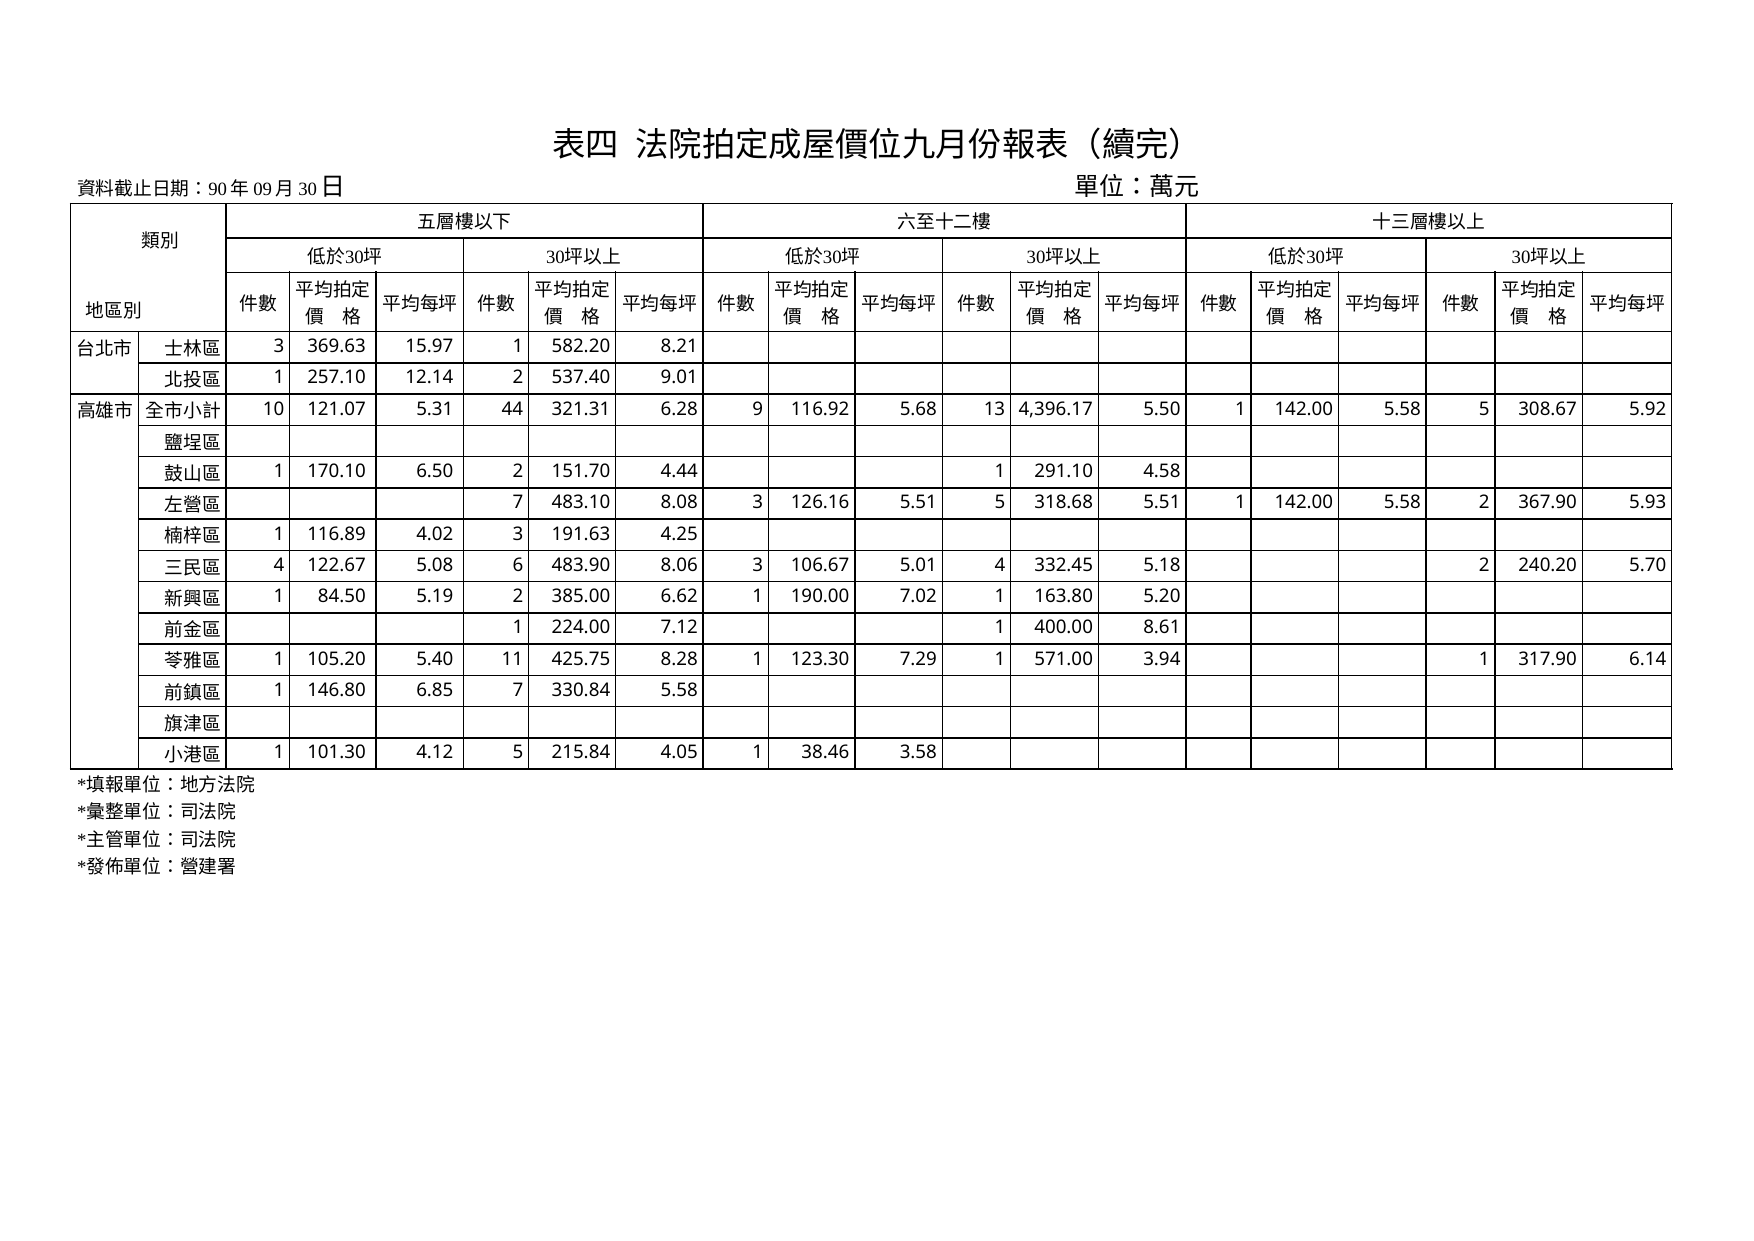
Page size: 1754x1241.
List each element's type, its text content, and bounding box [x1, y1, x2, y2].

table_cell 122.67 [290, 551, 375, 581]
table_cell [1187, 614, 1250, 643]
table_cell 240.20 [1496, 551, 1582, 581]
table_cell 291.10 [1011, 457, 1098, 487]
table_cell 5.18 [1099, 551, 1185, 581]
table_cell [1339, 707, 1425, 737]
table_cell 151.70 [529, 457, 615, 487]
table_cell [704, 457, 768, 487]
table_cell 平均每坪 [1339, 273, 1425, 331]
table_cell [1427, 520, 1494, 549]
table_cell [856, 457, 942, 487]
table_cell [71, 518, 138, 549]
table_cell [290, 426, 375, 456]
table_cell 4.58 [1099, 457, 1185, 487]
table_cell 平均拍定價 格 [1252, 273, 1338, 331]
table_cell [1011, 520, 1098, 549]
table_cell 7.29 [856, 645, 942, 674]
table_cell 左營區 [139, 489, 225, 518]
table_cell [943, 364, 1010, 393]
table_cell [1339, 364, 1425, 393]
table_cell [227, 426, 289, 456]
table_cell [377, 426, 463, 456]
table_cell [71, 612, 138, 643]
table_cell [1427, 426, 1494, 456]
table_cell 平均每坪 [856, 273, 942, 331]
table_cell 三民區 [139, 551, 225, 581]
table_cell 2 [1427, 551, 1494, 581]
table_cell [1427, 739, 1494, 768]
table_cell 126.16 [769, 489, 854, 518]
table_cell 4 [943, 551, 1010, 581]
table_cell [769, 520, 854, 549]
table_cell 1 [227, 739, 289, 768]
table_cell [1496, 520, 1582, 549]
table_cell 5.19 [377, 582, 463, 612]
text *填報單位：地方法院 [77, 770, 1677, 797]
table_cell 平均拍定價 格 [1496, 273, 1582, 331]
table_cell [227, 707, 289, 737]
table_cell 7 [464, 489, 528, 518]
table_cell 全市小計 [139, 395, 225, 424]
table_cell 116.89 [290, 520, 375, 549]
table_cell 190.00 [769, 582, 854, 612]
table_cell [71, 581, 138, 612]
table_cell [943, 739, 1010, 768]
table_cell 1 [464, 614, 528, 643]
table_cell [529, 707, 615, 737]
table_cell 330.84 [529, 676, 615, 706]
table_cell [1252, 739, 1338, 768]
table_cell [1187, 582, 1250, 612]
table_cell [1011, 739, 1098, 768]
table_cell 1 [1187, 489, 1250, 518]
table_cell 3 [704, 551, 768, 581]
table_cell 84.50 [290, 582, 375, 612]
table_cell 8.28 [616, 645, 702, 674]
table_cell 5.08 [377, 551, 463, 581]
table_cell [943, 676, 1010, 706]
table_cell 170.10 [290, 457, 375, 487]
table_cell [1339, 739, 1425, 768]
table_cell 1 [227, 582, 289, 612]
table_cell [1496, 332, 1582, 362]
table_cell [1011, 707, 1098, 737]
table_cell 5.31 [377, 395, 463, 424]
table_cell 146.80 [290, 676, 375, 706]
table_cell 件數 [704, 273, 768, 331]
table_cell [1099, 739, 1185, 768]
table_cell 低於30坪 [227, 239, 463, 271]
table_cell [464, 426, 528, 456]
table_cell [1187, 551, 1250, 581]
table_cell 13 [943, 395, 1010, 424]
table_cell [1187, 426, 1250, 456]
table_header 類別 地區別 [71, 204, 225, 331]
table_cell 平均每坪 [616, 273, 702, 331]
table_cell 571.00 [1011, 645, 1098, 674]
table_cell [1583, 332, 1671, 362]
table_header 六至十二樓 [704, 204, 1185, 237]
table_cell 7.02 [856, 582, 942, 612]
table_cell [71, 737, 138, 768]
table_cell [1339, 551, 1425, 581]
table_cell [943, 707, 1010, 737]
table_cell [1496, 457, 1582, 487]
table_cell 5 [1427, 395, 1494, 424]
table_cell [769, 364, 854, 393]
table_cell [227, 614, 289, 643]
table_cell 30坪以上 [943, 239, 1185, 271]
table_cell 北投區 [139, 364, 225, 393]
table_cell [1339, 645, 1425, 674]
text 表四 法院拍定成屋價位九月份報表（續完） [77, 118, 1677, 166]
table_cell 9 [704, 395, 768, 424]
table_cell 1 [1187, 395, 1250, 424]
table_cell [1252, 707, 1338, 737]
table_cell [1339, 676, 1425, 706]
table_cell 4.44 [616, 457, 702, 487]
table_cell 8.08 [616, 489, 702, 518]
table_cell 平均拍定價 格 [529, 273, 615, 331]
table_cell [856, 707, 942, 737]
table_cell 101.30 [290, 739, 375, 768]
table_cell [616, 426, 702, 456]
table_cell 5.93 [1583, 489, 1671, 518]
table_cell [1339, 582, 1425, 612]
table_cell [769, 426, 854, 456]
table_cell [1427, 614, 1494, 643]
table_cell 1 [704, 582, 768, 612]
table_cell [1252, 614, 1338, 643]
table_cell [290, 489, 375, 518]
table_cell 5.58 [1339, 395, 1425, 424]
table_cell [71, 550, 138, 581]
table_cell [1011, 332, 1098, 362]
table_cell 537.40 [529, 364, 615, 393]
table_cell 台北市 [71, 332, 138, 362]
table_cell 215.84 [529, 739, 615, 768]
table_cell 士林區 [139, 332, 225, 362]
table_cell 121.07 [290, 395, 375, 424]
table_cell 2 [464, 582, 528, 612]
table_cell [1583, 676, 1671, 706]
text *主管單位：司法院 [77, 824, 1677, 851]
table_cell [1099, 520, 1185, 549]
table_cell 平均每坪 [377, 273, 463, 331]
table_cell [464, 707, 528, 737]
table_cell [1496, 676, 1582, 706]
table_cell [1427, 332, 1494, 362]
text 資料截止日期：90年09月30日 單位：萬元 [77, 166, 1677, 203]
table_cell 483.90 [529, 551, 615, 581]
table_cell 15.97 [377, 332, 463, 362]
table_cell [704, 520, 768, 549]
table_cell 44 [464, 395, 528, 424]
table_cell 2 [1427, 489, 1494, 518]
table_cell [1187, 332, 1250, 362]
table_cell 321.31 [529, 395, 615, 424]
table_cell [856, 520, 942, 549]
table_cell [856, 364, 942, 393]
table_cell 5 [464, 739, 528, 768]
table_cell [1496, 707, 1582, 737]
table_cell 425.75 [529, 645, 615, 674]
table_cell [1187, 707, 1250, 737]
table_cell 2 [464, 457, 528, 487]
table_cell 4 [227, 551, 289, 581]
table_cell 5.01 [856, 551, 942, 581]
table_cell [1252, 645, 1338, 674]
table_cell 142.00 [1252, 395, 1338, 424]
table_cell [71, 675, 138, 706]
table_cell [704, 707, 768, 737]
table_cell 317.90 [1496, 645, 1582, 674]
table_cell 1 [1427, 645, 1494, 674]
table_cell 件數 [943, 273, 1010, 331]
table_cell [227, 489, 289, 518]
table_cell [1496, 739, 1582, 768]
table_cell 平均拍定價 格 [769, 273, 854, 331]
table_cell 3 [227, 332, 289, 362]
table_cell 224.00 [529, 614, 615, 643]
table_cell 1 [943, 614, 1010, 643]
table_cell 平均每坪 [1099, 273, 1185, 331]
table_cell [1583, 739, 1671, 768]
table_cell 8.21 [616, 332, 702, 362]
table_cell 前金區 [139, 614, 225, 643]
table_cell [377, 614, 463, 643]
table_cell [71, 456, 138, 487]
table_cell [1252, 426, 1338, 456]
table_cell 低於30坪 [704, 239, 942, 271]
table_cell 5.51 [1099, 489, 1185, 518]
table_cell [377, 707, 463, 737]
table_cell 106.67 [769, 551, 854, 581]
table_cell 1 [464, 332, 528, 362]
table_cell 5.92 [1583, 395, 1671, 424]
table_cell [1099, 364, 1185, 393]
table_cell 142.00 [1252, 489, 1338, 518]
table_cell 5.20 [1099, 582, 1185, 612]
table_cell [1252, 364, 1338, 393]
table_cell [1583, 426, 1671, 456]
table_cell [1187, 739, 1250, 768]
table_cell [71, 487, 138, 518]
table_cell 4.12 [377, 739, 463, 768]
table_cell 5.50 [1099, 395, 1185, 424]
table_cell 5.68 [856, 395, 942, 424]
table_cell [1099, 426, 1185, 456]
table_cell 7 [464, 676, 528, 706]
table_cell 平均拍定價 格 [290, 273, 375, 331]
table_cell [769, 707, 854, 737]
table_cell 369.63 [290, 332, 375, 362]
table_cell [704, 364, 768, 393]
table_cell 鼓山區 [139, 457, 225, 487]
table_cell 308.67 [1496, 395, 1582, 424]
table_cell [1339, 426, 1425, 456]
table_cell [71, 643, 138, 674]
table_cell [1496, 364, 1582, 393]
table_cell 1 [227, 520, 289, 549]
table_cell [1583, 457, 1671, 487]
table_cell [1427, 582, 1494, 612]
table_cell 400.00 [1011, 614, 1098, 643]
table_cell 4.05 [616, 739, 702, 768]
table_cell [943, 520, 1010, 549]
table_cell 116.92 [769, 395, 854, 424]
table_cell [856, 426, 942, 456]
table_cell [1583, 707, 1671, 737]
table_cell [1011, 676, 1098, 706]
table_cell [290, 614, 375, 643]
table_cell 3.94 [1099, 645, 1185, 674]
table_cell 332.45 [1011, 551, 1098, 581]
table_cell 高雄市 [71, 395, 138, 424]
table_cell [1187, 520, 1250, 549]
table_cell 小港區 [139, 739, 225, 768]
table_cell 123.30 [769, 645, 854, 674]
table_cell [529, 426, 615, 456]
table_cell 105.20 [290, 645, 375, 674]
table_cell [704, 676, 768, 706]
table_cell [1252, 676, 1338, 706]
table_cell 8.06 [616, 551, 702, 581]
table_cell [71, 425, 138, 456]
table_cell [1339, 520, 1425, 549]
table_cell 1 [704, 645, 768, 674]
table_cell [704, 426, 768, 456]
table_header 五層樓以下 [227, 204, 702, 237]
table_cell 5.58 [1339, 489, 1425, 518]
table_cell 1 [943, 645, 1010, 674]
table_cell [1339, 614, 1425, 643]
table_cell 低於30坪 [1187, 239, 1425, 271]
table_cell [856, 676, 942, 706]
table_cell 3 [464, 520, 528, 549]
table_cell 1 [227, 457, 289, 487]
table_cell 苓雅區 [139, 645, 225, 674]
table_cell [1252, 582, 1338, 612]
table_cell 件數 [1427, 273, 1494, 331]
table_cell 6.62 [616, 582, 702, 612]
table_cell 30坪以上 [1427, 239, 1671, 271]
table_cell [1427, 364, 1494, 393]
table_cell 件數 [227, 273, 289, 331]
table_cell [769, 614, 854, 643]
table_cell [1496, 582, 1582, 612]
table_cell 7.12 [616, 614, 702, 643]
table_cell [1427, 676, 1494, 706]
table_cell 5.51 [856, 489, 942, 518]
table_cell [71, 362, 138, 393]
table_cell 6.50 [377, 457, 463, 487]
table_cell 楠梓區 [139, 520, 225, 549]
table_cell [943, 332, 1010, 362]
table_cell 2 [464, 364, 528, 393]
table_cell 鹽埕區 [139, 426, 225, 456]
table_cell [1011, 426, 1098, 456]
table_cell [1252, 457, 1338, 487]
table_cell 3.58 [856, 739, 942, 768]
table_cell [1187, 457, 1250, 487]
table_cell 1 [227, 676, 289, 706]
table_cell 8.61 [1099, 614, 1185, 643]
table_cell [1583, 582, 1671, 612]
table_cell 10 [227, 395, 289, 424]
table_cell [377, 489, 463, 518]
table_cell 6 [464, 551, 528, 581]
table_cell 1 [943, 457, 1010, 487]
table_cell [769, 457, 854, 487]
table_cell [1099, 676, 1185, 706]
table_cell 12.14 [377, 364, 463, 393]
table_cell 1 [227, 645, 289, 674]
table_cell [71, 706, 138, 737]
table_cell 1 [704, 739, 768, 768]
table_cell 5.70 [1583, 551, 1671, 581]
table_cell [704, 614, 768, 643]
table_cell [616, 707, 702, 737]
table_cell [1011, 364, 1098, 393]
table_cell 11 [464, 645, 528, 674]
table_cell 385.00 [529, 582, 615, 612]
table_cell [1252, 551, 1338, 581]
table_cell 4.02 [377, 520, 463, 549]
table_cell 38.46 [769, 739, 854, 768]
table_cell 5 [943, 489, 1010, 518]
table_cell 5.58 [616, 676, 702, 706]
table_cell 3 [704, 489, 768, 518]
table_cell 367.90 [1496, 489, 1582, 518]
table_cell [856, 614, 942, 643]
table_header 十三層樓以上 [1187, 204, 1671, 237]
table_cell 6.28 [616, 395, 702, 424]
table_cell 1 [227, 364, 289, 393]
table_cell 483.10 [529, 489, 615, 518]
table_cell [290, 707, 375, 737]
table_cell [943, 426, 1010, 456]
table_cell [769, 676, 854, 706]
table_cell 4.25 [616, 520, 702, 549]
table_cell [1099, 332, 1185, 362]
table_cell 6.85 [377, 676, 463, 706]
table_cell 6.14 [1583, 645, 1671, 674]
text *發佈單位：營建署 [77, 851, 1677, 878]
table_cell [1339, 332, 1425, 362]
table_cell [1252, 332, 1338, 362]
table_cell 163.80 [1011, 582, 1098, 612]
table_cell [704, 332, 768, 362]
table_cell [1187, 645, 1250, 674]
table_cell [856, 332, 942, 362]
table_cell 旗津區 [139, 707, 225, 737]
table_cell [1427, 457, 1494, 487]
table_cell 前鎮區 [139, 676, 225, 706]
table_cell [1427, 707, 1494, 737]
table_cell 582.20 [529, 332, 615, 362]
table_cell 257.10 [290, 364, 375, 393]
table_cell 30坪以上 [464, 239, 702, 271]
table_cell [1252, 520, 1338, 549]
table_cell 318.68 [1011, 489, 1098, 518]
table_cell [1099, 707, 1185, 737]
table_cell [1339, 457, 1425, 487]
table_cell 新興區 [139, 582, 225, 612]
table_cell [769, 332, 854, 362]
table_cell 5.40 [377, 645, 463, 674]
text *彙整單位：司法院 [77, 797, 1677, 824]
table_cell [1187, 676, 1250, 706]
table_cell 平均拍定價 格 [1011, 273, 1098, 331]
table_cell 平均每坪 [1583, 273, 1671, 331]
table_cell [1187, 364, 1250, 393]
table_cell 9.01 [616, 364, 702, 393]
table_cell [1583, 520, 1671, 549]
table_cell 1 [943, 582, 1010, 612]
table_cell 件數 [1187, 273, 1250, 331]
table_cell [1496, 614, 1582, 643]
table_cell [1583, 364, 1671, 393]
table_cell 4,396.17 [1011, 395, 1098, 424]
table_cell 191.63 [529, 520, 615, 549]
table_cell [1583, 614, 1671, 643]
table_cell [1496, 426, 1582, 456]
table_cell 件數 [464, 273, 528, 331]
